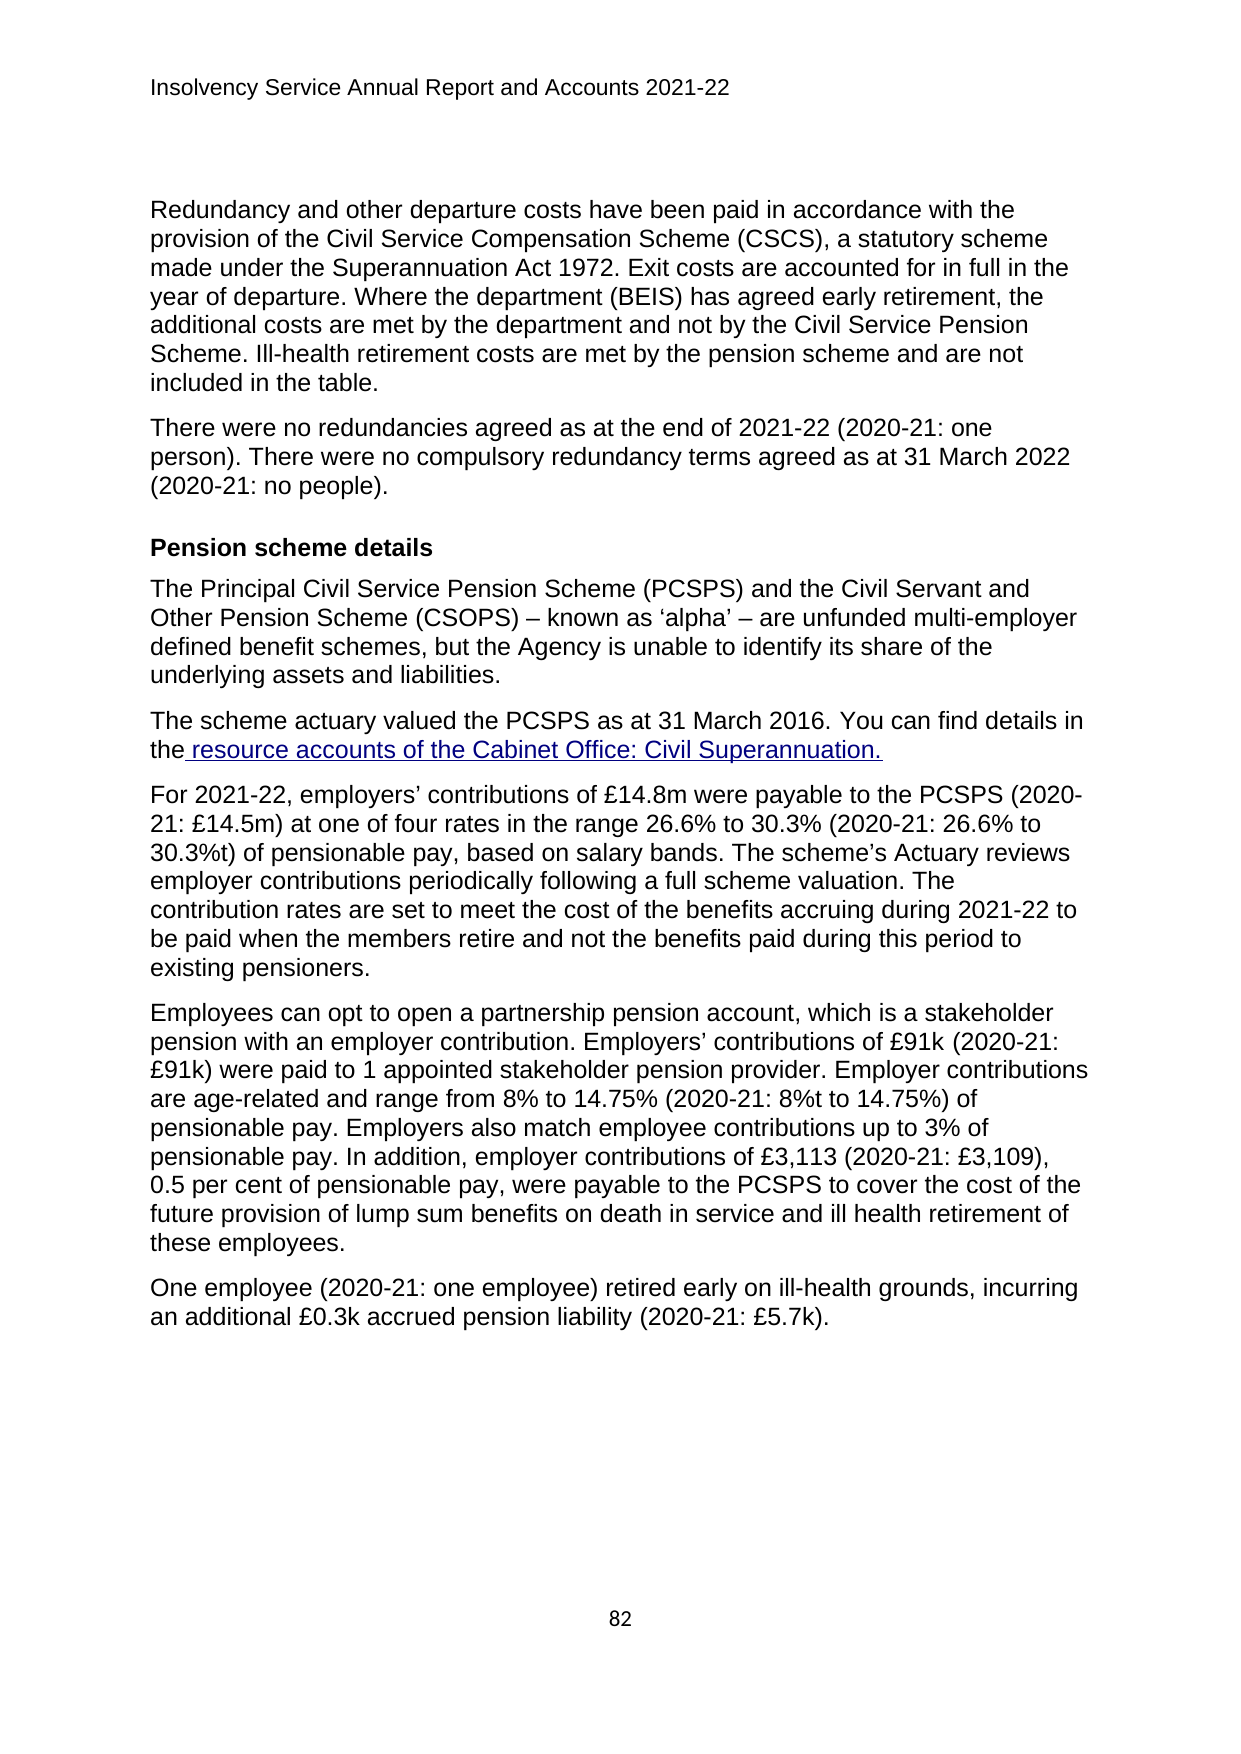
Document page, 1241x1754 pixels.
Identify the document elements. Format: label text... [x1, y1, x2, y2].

text The scheme actuary valued the PCSPS as at 31 March 2016. You can find details in the resource accounts of the Cabinet Office: Civil Superannuation. [150, 706, 1090, 763]
text The Principal Civil Service Pension Scheme (PCSPS) and the Civil Servant and Other Pension Scheme (CSOPS) – known as ‘alpha’ – are unfunded multi-employer defined benefit schemes, but the Agency is unable to identify its share of the underlying assets and liabilities. [150, 574, 1090, 689]
text Employees can opt to open a partnership pension account, which is a stakeholder pension with an employer contribution. Employers’ contributions of £91k (2020-21: £91k) were paid to 1 appointed stakeholder pension provider. Employer contributions are age-related and range from 8% to 14.75% (2020-21: 8%t to 14.75%) of pensionable pay. Employers also match employee contributions up to 3% of pensionable pay. In addition, employer contributions of £3,113 (2020-21: £3,109), 0.5 per cent of pensionable pay, were payable to the PCSPS to cover the cost of the future provision of lump sum benefits on death in service and ill health retirement of these employees. [150, 998, 1090, 1257]
text There were no redundancies agreed as at the end of 2021-22 (2020-21: one person). There were no compulsory redundancy terms agreed as at 31 March 2022 (2020-21: no people). [150, 413, 1090, 499]
text Redundancy and other departure costs have been paid in accordance with the provision of the Civil Service Compensation Scheme (CSCS), a statutory scheme made under the Superannuation Act 1972. Exit costs are accounted for in full in the year of departure. Where the department (BEIS) has agreed early retirement, the additional costs are met by the department and not by the Civil Service Pension Scheme. Ill-health retirement costs are met by the pension scheme and are not included in the table. [150, 195, 1090, 397]
text One employee (2020-21: one employee) retired early on ill-health grounds, incurring an additional £0.3k accrued pension liability (2020-21: £5.7k). [150, 1273, 1090, 1331]
subtitle Pension scheme details [150, 533, 1090, 562]
text For 2021-22, employers’ contributions of £14.8m were payable to the PCSPS (2020-21: £14.5m) at one of four rates in the range 26.6% to 30.3% (2020-21: 26.6% to 30.3%t) of pensionable pay, based on salary bands. The scheme’s Actuary reviews employer contributions periodically following a full scheme valuation. The contribution rates are set to meet the cost of the benefits accruing during 2021-22 to be paid when the members retire and not the benefits paid during this period to existing pensioners. [150, 780, 1090, 981]
